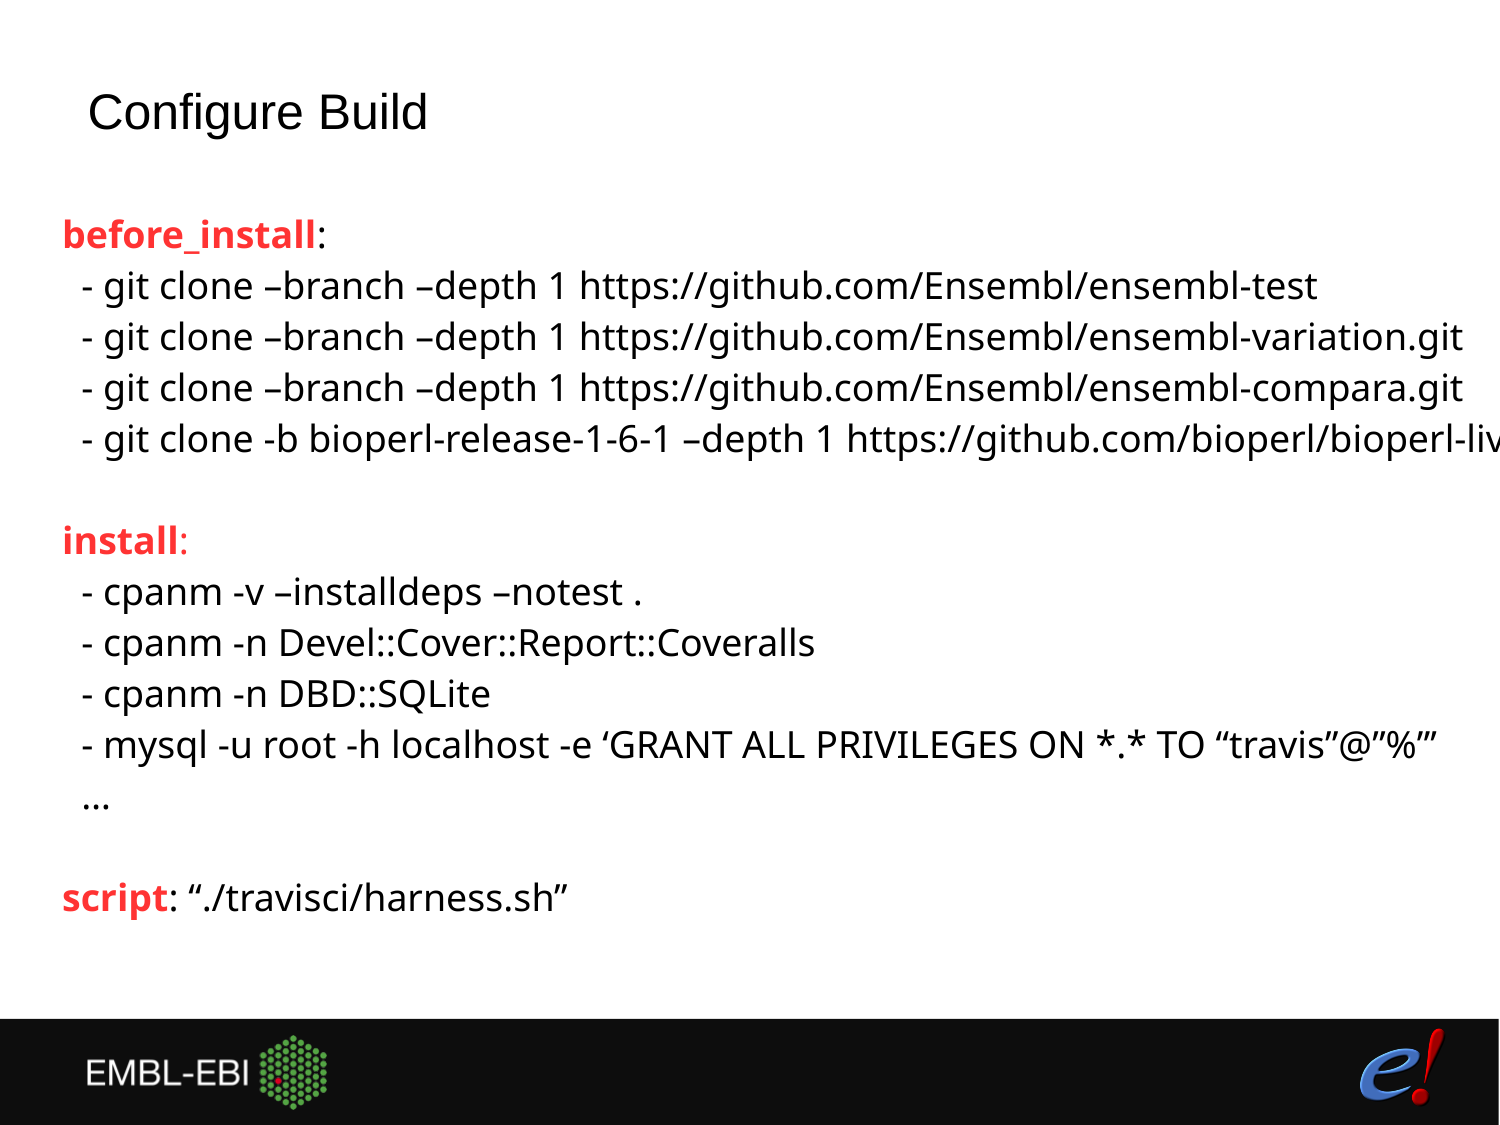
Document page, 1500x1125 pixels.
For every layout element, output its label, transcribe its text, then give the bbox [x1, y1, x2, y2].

picture [87, 1035, 327, 1110]
text_box before_install: - git clone –branch –depth 1 https://github.com/Ensembl/ensembl-test - git clone –branch –depth 1 https://github.com/Ensembl/ensembl-variation.git - git clone –branch –depth 1 https://github.com/Ensembl/ensembl-compara.git - git clone -b bioperl-release-1-6-1 –depth 1 https://github.com/bioperl/bioperl-live.git install: - cpanm -v –installdeps –notest . - cpanm -n Devel::Cover::Report::Coveralls - cpanm -n DBD::SQLite - mysql -u root -h localhost -e ‘GRANT ALL PRIVILEGES ON *.* TO “travis”@”%”’ … script: “./travisci/harness.sh” [47, 200, 1472, 857]
title Configure Build [87, 50, 1425, 175]
picture [1357, 1026, 1448, 1112]
